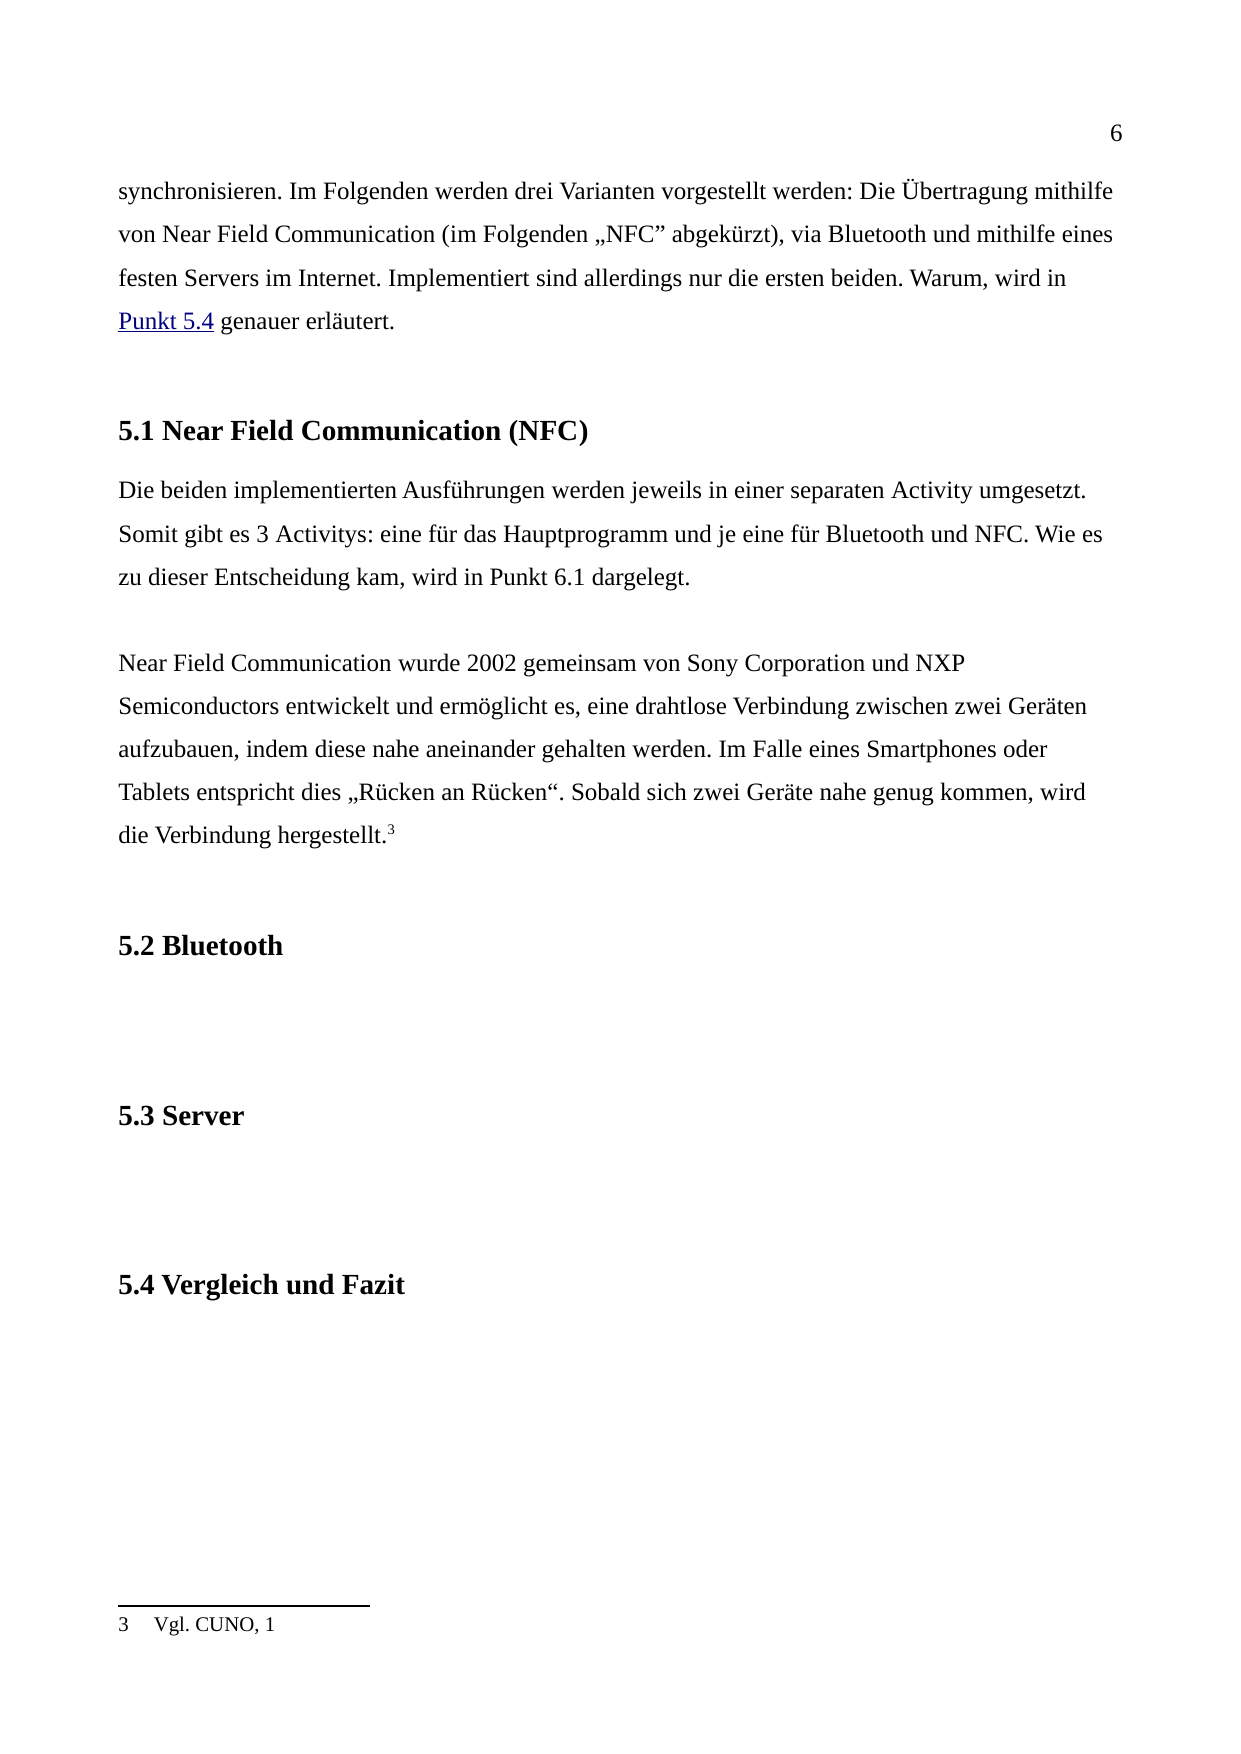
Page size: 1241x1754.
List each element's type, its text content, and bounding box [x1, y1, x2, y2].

text Die beiden implementierten Ausführungen werden jeweils in einer separaten Activity umgesetzt. Somit gibt es 3 Activitys: eine für das Hauptprogramm und je eine für Bluetooth und NFC. Wie es zu dieser Entscheidung kam, wird in Punkt 6.1 dargelegt. [118, 476, 1122, 591]
subtitle 5.2 Bluetooth [118, 928, 1122, 961]
text Near Field Communication wurde 2002 gemeinsam von Sony Corporation und NXP Semiconductors entwickelt und ermöglicht es, eine drahtlose Verbindung zwischen zwei Geräten aufzubauen, indem diese nahe aneinander gehalten werden. Im Falle eines Smartphones oder Tablets entspricht dies „Rücken an Rücken“. Sobald sich zwei Geräte nahe genug kommen, wird die Verbindung hergestellt. [118, 648, 1122, 849]
subtitle 5.1 Near Field Communication (NFC) [118, 413, 1122, 446]
text synchronisieren. Im Folgenden werden drei Varianten vorgestellt werden: Die Übertragung mithilfe von Near Field Communication (im Folgenden „NFC” abgekürzt), via Bluetooth und mithilfe eines festen Servers im Internet. Implementiert sind allerdings nur die ersten beiden. Warum, wird in Punkt 5.4 genauer erläutert. [118, 176, 1122, 334]
text Vgl. CUNO, 1 [118, 1612, 1122, 1636]
subtitle 5.4 Vergleich und Fazit [118, 1267, 1122, 1301]
subtitle 5.3 Server [118, 1098, 1122, 1131]
